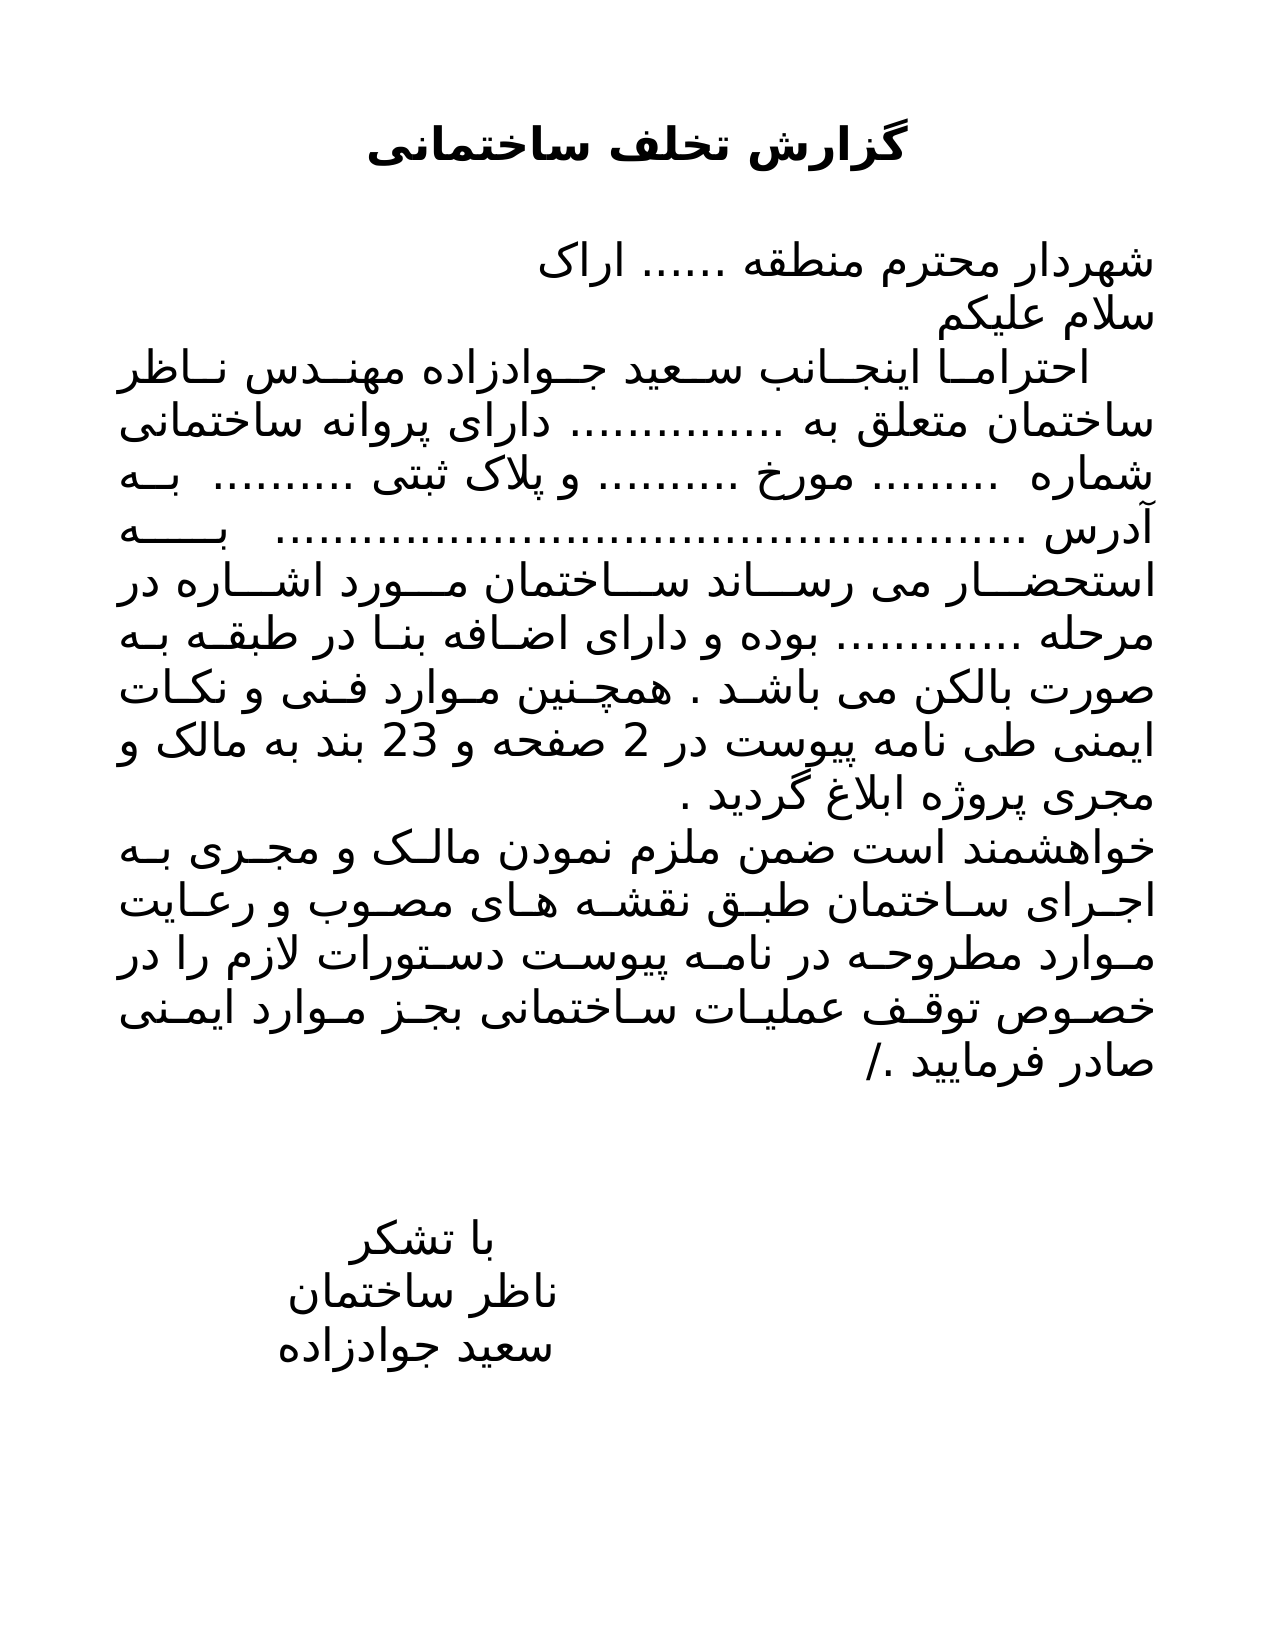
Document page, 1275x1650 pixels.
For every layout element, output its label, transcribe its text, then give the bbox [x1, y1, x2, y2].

text احتراما اینجانب سعید جوادزاده مهندس ناظر ساختمان متعلق به ............... دارای پروانه ساختمانی شماره ......... مورخ .......... و پلاک ثبتی .......... به آدرس .................................................... به استحضار می رساند ساختمان مورد اشاره در مرحله ............. بوده و دارای اضافه بنا در طبقه به صورت بالکن می باشد . همچنین موارد فنی و نکات ایمنی طی نامه پیوست در 2 صفحه و 23 بند به مالک و مجری پروژه ابلاغ گردید . [118, 341, 1157, 821]
text سلام علیکم [118, 287, 1157, 341]
text سعید جوادزاده [118, 1319, 1157, 1372]
text گزارش تخلف ساختمانی [118, 118, 1157, 171]
text با تشکر [118, 1212, 1157, 1265]
text شهردار محترم منطقه ...... اراک [118, 234, 1157, 287]
text ناظر ساختمان [118, 1265, 1157, 1319]
text خواهشمند است ضمن ملزم نمودن مالک و مجری به اجرای ساختمان طبق نقشه های مصوب و رعایت موارد مطروحه در نامه پیوست دستورات لازم را در خصوص توقف عملیات ساختمانی بجز موارد ایمنی صادر فرمایید ./ [118, 821, 1157, 1087]
